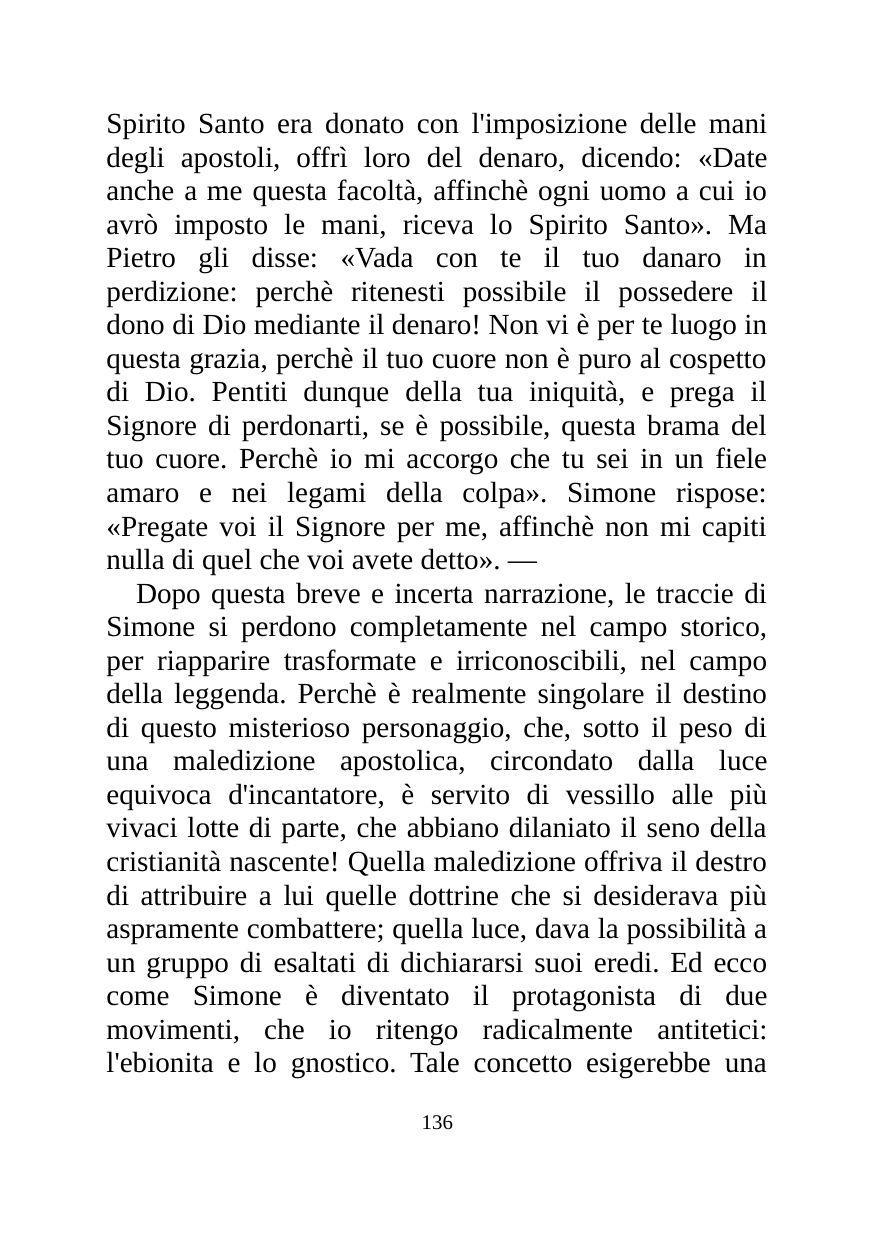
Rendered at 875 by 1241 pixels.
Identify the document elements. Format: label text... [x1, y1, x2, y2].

text Dopo questa breve e incerta narrazione, le traccie di Simone si perdono completamente nel campo storico, per riapparire trasformate e irriconoscibili, nel campo della leggenda. Perchè è realmente singolare il destino di questo misterioso personaggio, che, sotto il peso di una maledizione apostolica, circondato dalla luce equivoca d'incantatore, è servito di vessillo alle più vivaci lotte di parte, che abbiano dilaniato il seno della cristianità nascente! Quella maledizione offriva il destro di attribuire a lui quelle dottrine che si desiderava più aspramente combattere; quella luce, dava la possibilità a un gruppo di esaltati di dichiararsi suoi eredi. Ed ecco come Simone è diventato il protagonista di due movimenti, che io ritengo radicalmente antitetici: l'ebionita e lo gnostico. Tale concetto esigerebbe una [106, 576, 768, 1079]
text Spirito Santo era donato con l'imposizione delle mani degli apostoli, offrì loro del denaro, dicendo: «Date anche a me questa facoltà, affinchè ogni uomo a cui io avrò imposto le mani, riceva lo Spirito Santo». Ma Pietro gli disse: «Vada con te il tuo danaro in perdizione: perchè ritenesti possibile il possedere il dono di Dio mediante il denaro! Non vi è per te luogo in questa grazia, perchè il tuo cuore non è puro al cospetto di Dio. Pentiti dunque della tua iniquità, e prega il Signore di perdonarti, se è possibile, questa brama del tuo cuore. Perchè io mi accorgo che tu sei in un fiele amaro e nei legami della colpa». Simone rispose: «Pregate voi il Signore per me, affinchè non mi capiti nulla di quel che voi avete detto». — [106, 106, 768, 576]
